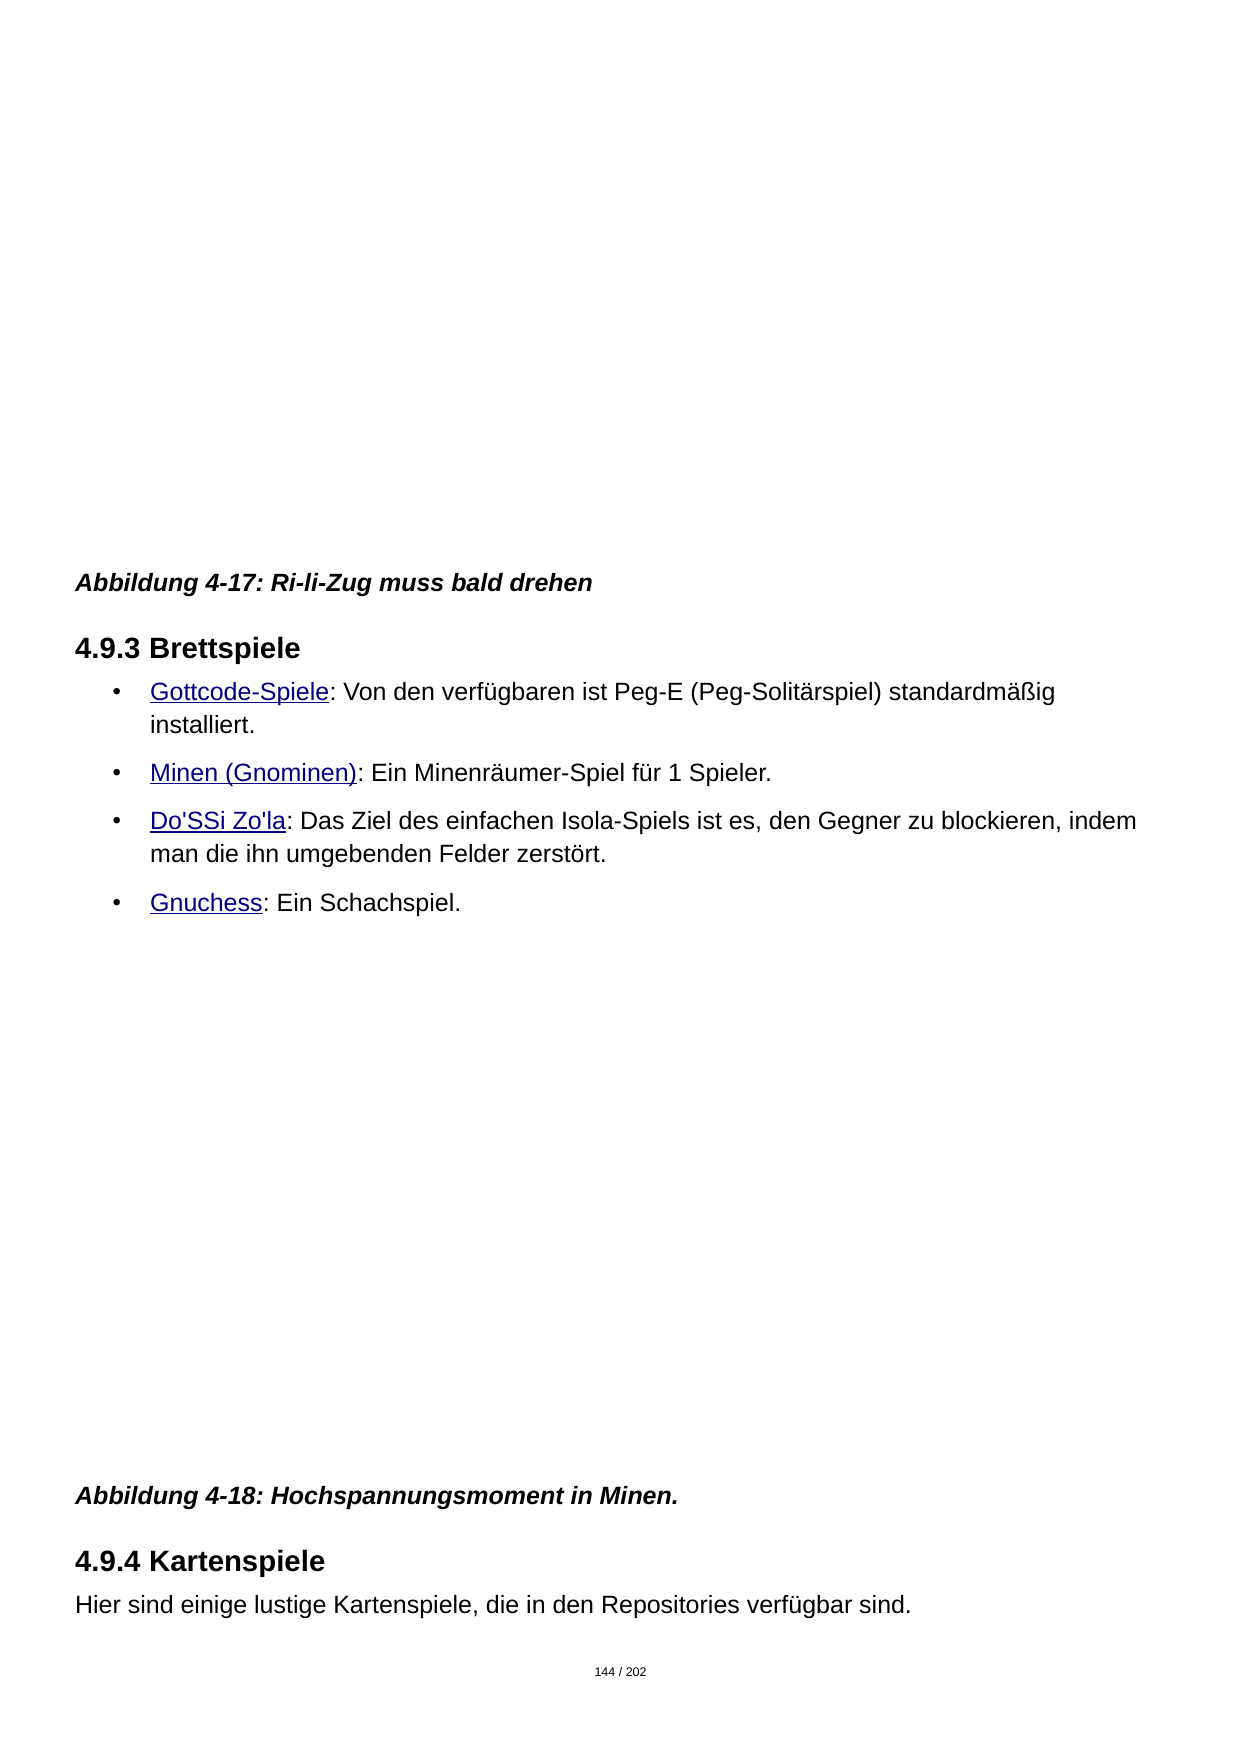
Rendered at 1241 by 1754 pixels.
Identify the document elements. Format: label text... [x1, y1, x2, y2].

list Gottcode-Spiele: Von den verfügbaren ist Peg-E (Peg-Solitärspiel) standardmäßig installiert. [112, 677, 1166, 739]
text Hier sind einige lustige Kartenspiele, die in den Repositories verfügbar sind. [75, 1590, 1166, 1619]
subtitle Brettspiele [75, 631, 1166, 664]
list Gnuchess: Ein Schachspiel. [112, 887, 1166, 916]
list Do'SSi Zo'la: Das Ziel des einfachen Isola-Spiels ist es, den Gegner zu blockieren, indem man die ihn umgebenden Felder zerstört. [112, 806, 1166, 868]
list Minen (Gnominen): Ein Minenräumer-Spiel für 1 Spieler. [112, 758, 1166, 787]
subtitle Kartenspiele [75, 1544, 1166, 1578]
text Abbildung 4-18: Hochspannungsmoment in Minen. [75, 936, 1166, 1510]
text Abbildung 4-17: Ri-li-Zug muss bald drehen [75, 75, 1166, 597]
